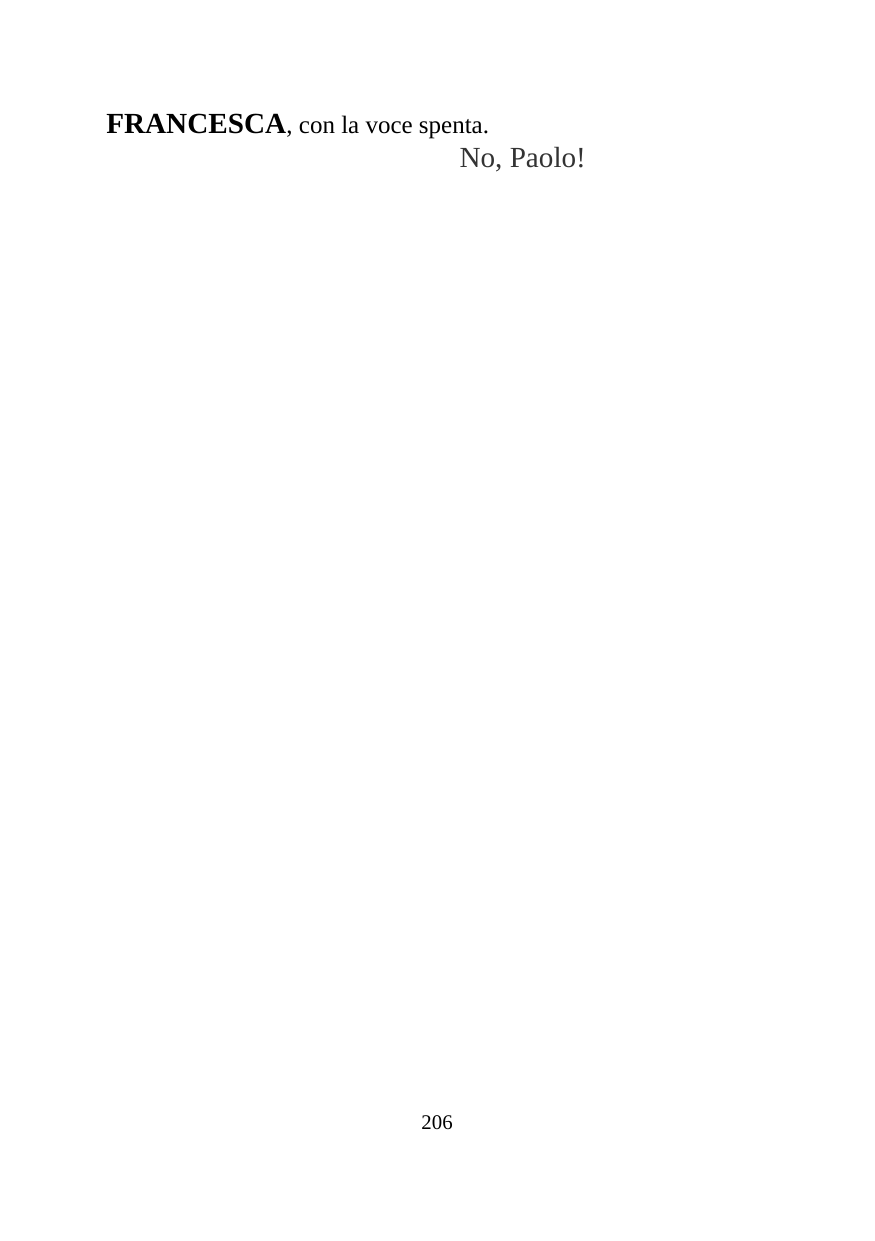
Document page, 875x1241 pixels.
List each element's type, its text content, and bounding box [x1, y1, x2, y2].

text No, Paolo! [459, 140, 767, 173]
text FRANCESCA, con la voce spenta. [106, 106, 767, 140]
